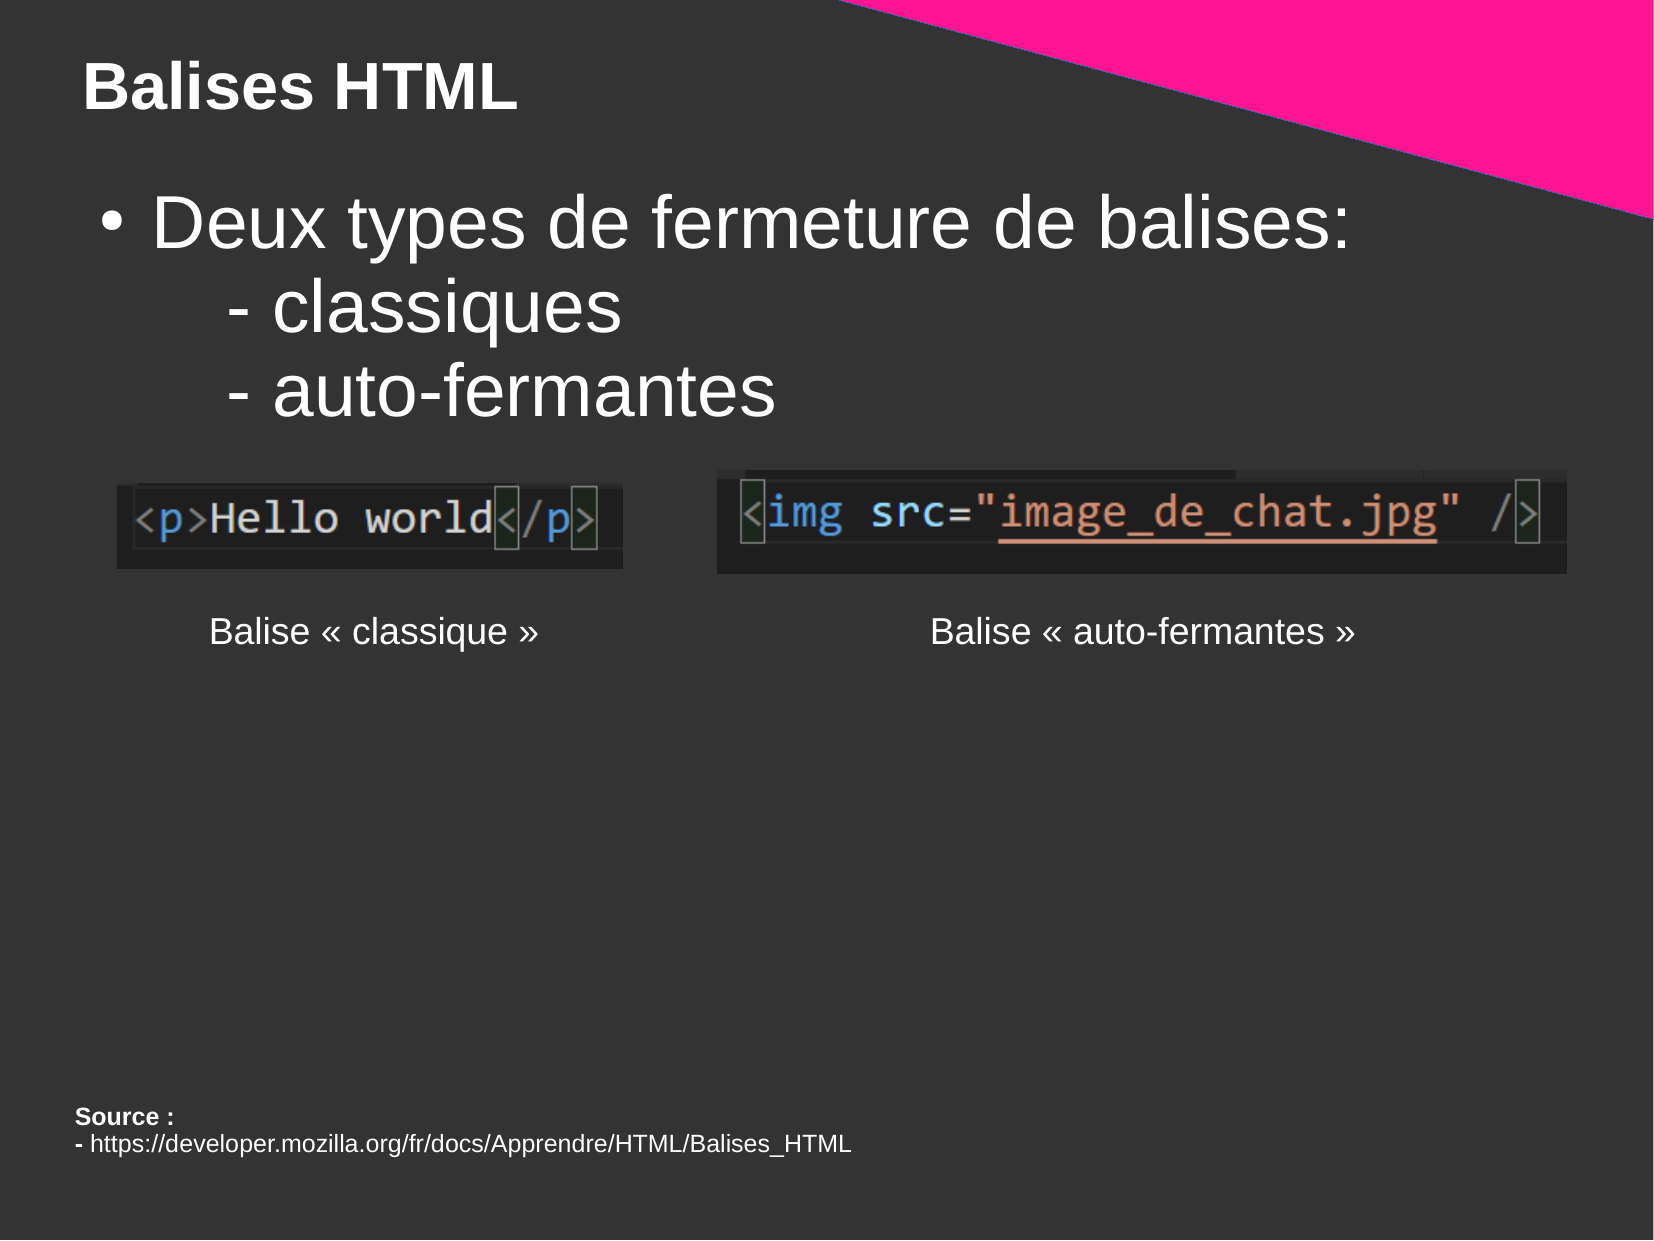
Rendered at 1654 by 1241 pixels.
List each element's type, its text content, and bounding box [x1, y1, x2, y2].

text_box [839, 0, 1654, 220]
list Deux types de fermeture de balises: - classiques - auto-fermantes [80, 180, 1569, 465]
picture [117, 483, 623, 569]
text_box Balise « classique » [180, 603, 568, 709]
text_box Balise « auto-fermantes » [908, 603, 1378, 679]
text_box Source : - https://developer.mozilla.org/fr/docs/Apprendre/HTML/Balises_HTML [59, 1094, 1546, 1208]
title Balises HTML [82, 49, 1400, 152]
picture [717, 470, 1567, 574]
